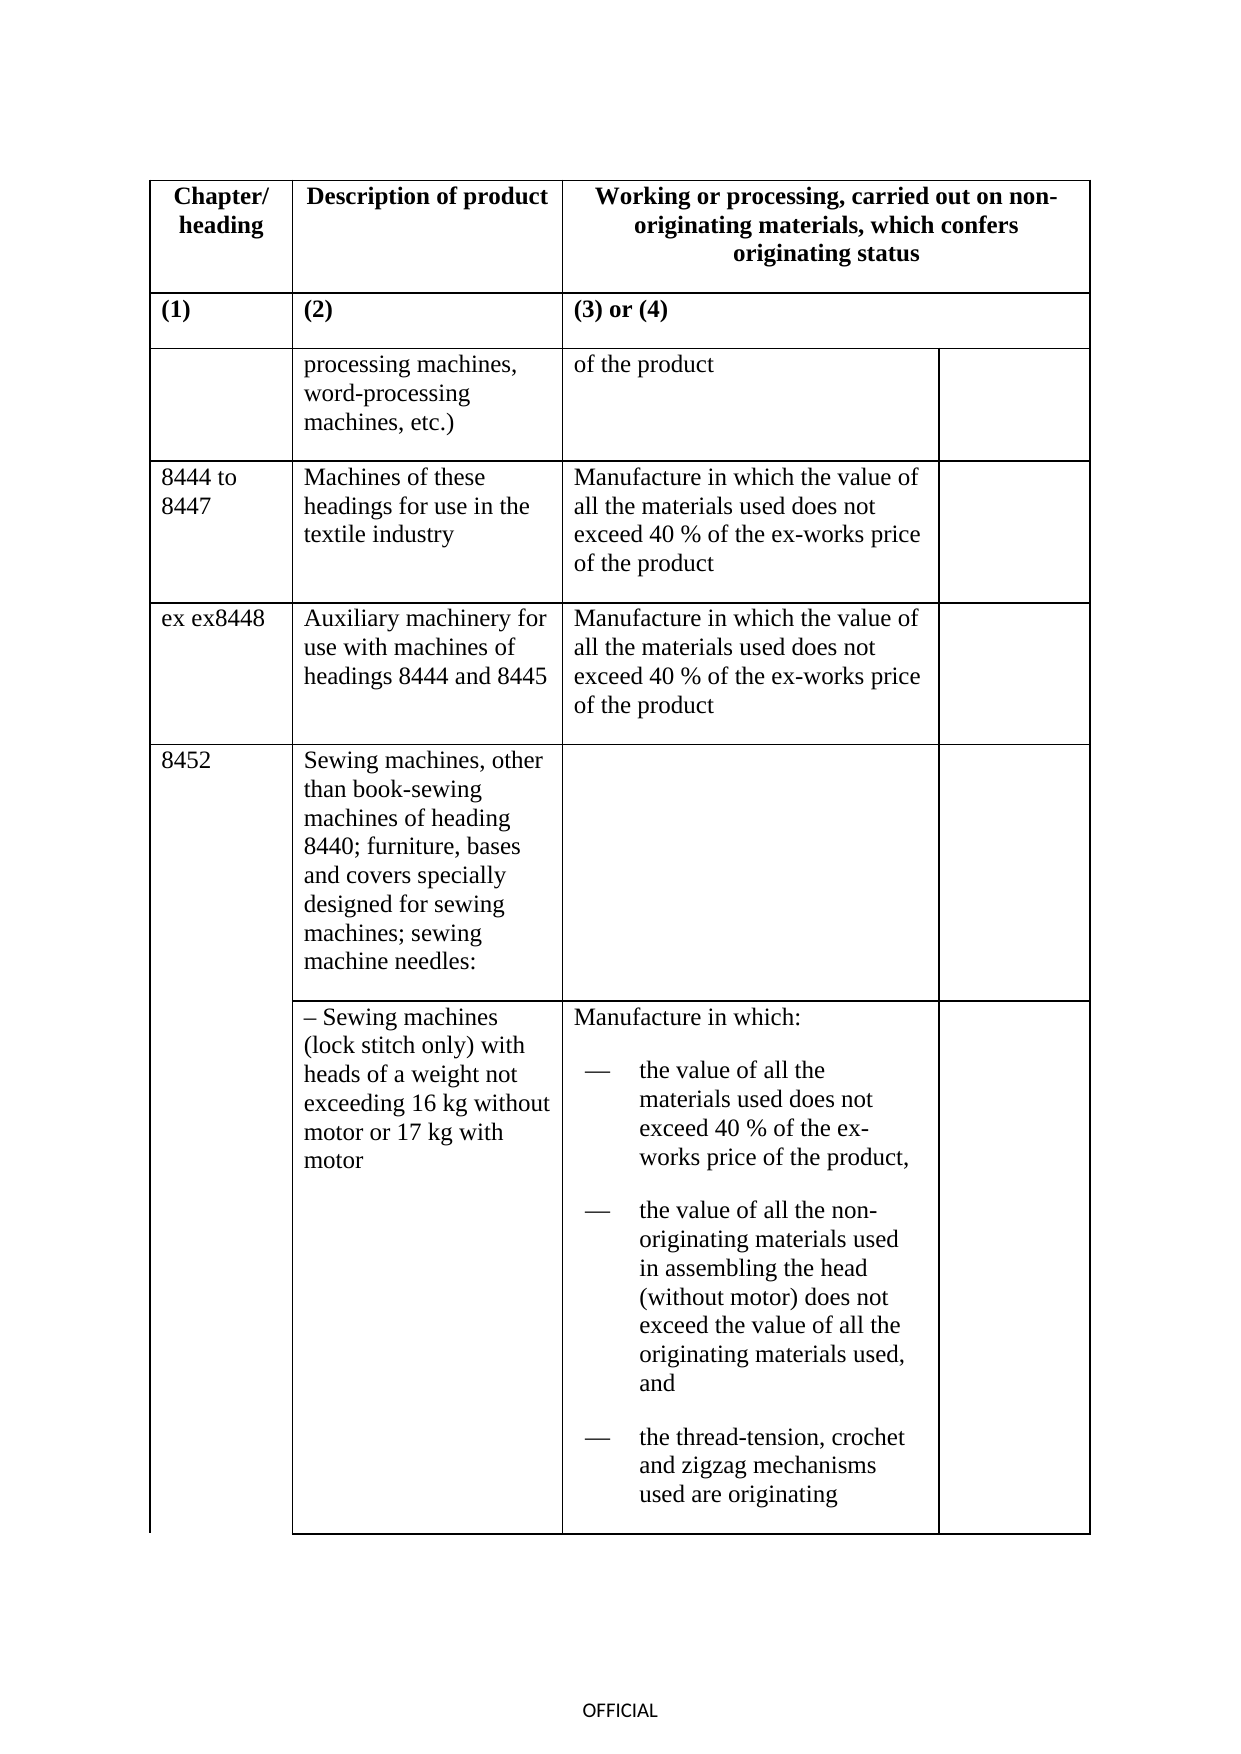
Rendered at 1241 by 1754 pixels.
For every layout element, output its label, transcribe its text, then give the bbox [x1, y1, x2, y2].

table_cell Machines of these headings for use in the textile industry [293, 462, 562, 602]
table_header Chapter/ heading [151, 181, 292, 292]
table_cell processing machines, word-processing machines, etc.) [293, 349, 562, 460]
table_cell (3) or (4) [563, 294, 1089, 348]
table_cell the value of all the non-originating materials used in assembling the head (without motor) does not exceed the value of all the originating materials used, and [628, 1195, 928, 1422]
table_cell of the product [563, 349, 938, 460]
table_cell [940, 604, 1089, 743]
table_cell Auxiliary machinery for use with machines of headings 8444 and 8445 [293, 604, 562, 743]
table_cell (1) [151, 294, 292, 348]
table_cell Manufacture in which the value of all the materials used does not exceed 40 % of the ex-works price of the product [563, 462, 938, 602]
table_cell 8452 [151, 745, 292, 1000]
table_cell — [574, 1195, 628, 1422]
table_cell [151, 1000, 292, 1533]
table_cell Sewing machines, other than book-sewing machines of heading 8440; furniture, bases and covers specially designed for sewing machines; sewing machine needles: [293, 745, 562, 1000]
table_cell Manufacture in which the value of all the materials used does not exceed 40 % of the ex-works price of the product [563, 604, 938, 743]
table_cell (2) [293, 294, 562, 348]
table_cell the thread-tension, crochet and zigzag mechanisms used are originating [628, 1422, 928, 1533]
table_cell [940, 745, 1089, 1000]
table_cell – Sewing machines (lock stitch only) with heads of a weight not exceeding 16 kg without motor or 17 kg with motor [293, 1002, 562, 1533]
table_cell — [574, 1422, 628, 1533]
table_header the value of all the materials used does not exceed 40 % of the ex-works price of the product, [628, 1055, 928, 1195]
table_cell 8444 to 8447 [151, 462, 292, 602]
table_cell ex ex8448 [151, 604, 292, 743]
table_header Working or processing, carried out on non-originating materials, which confers originating status [563, 181, 1089, 292]
table_cell [940, 462, 1089, 602]
table_cell [563, 745, 938, 1000]
table_cell [940, 349, 1089, 460]
table_header Description of product [293, 181, 562, 292]
table_cell [940, 1002, 1089, 1533]
table_header — [574, 1055, 628, 1195]
table_cell [151, 349, 292, 460]
table_cell Manufacture in which: [563, 1002, 938, 1533]
